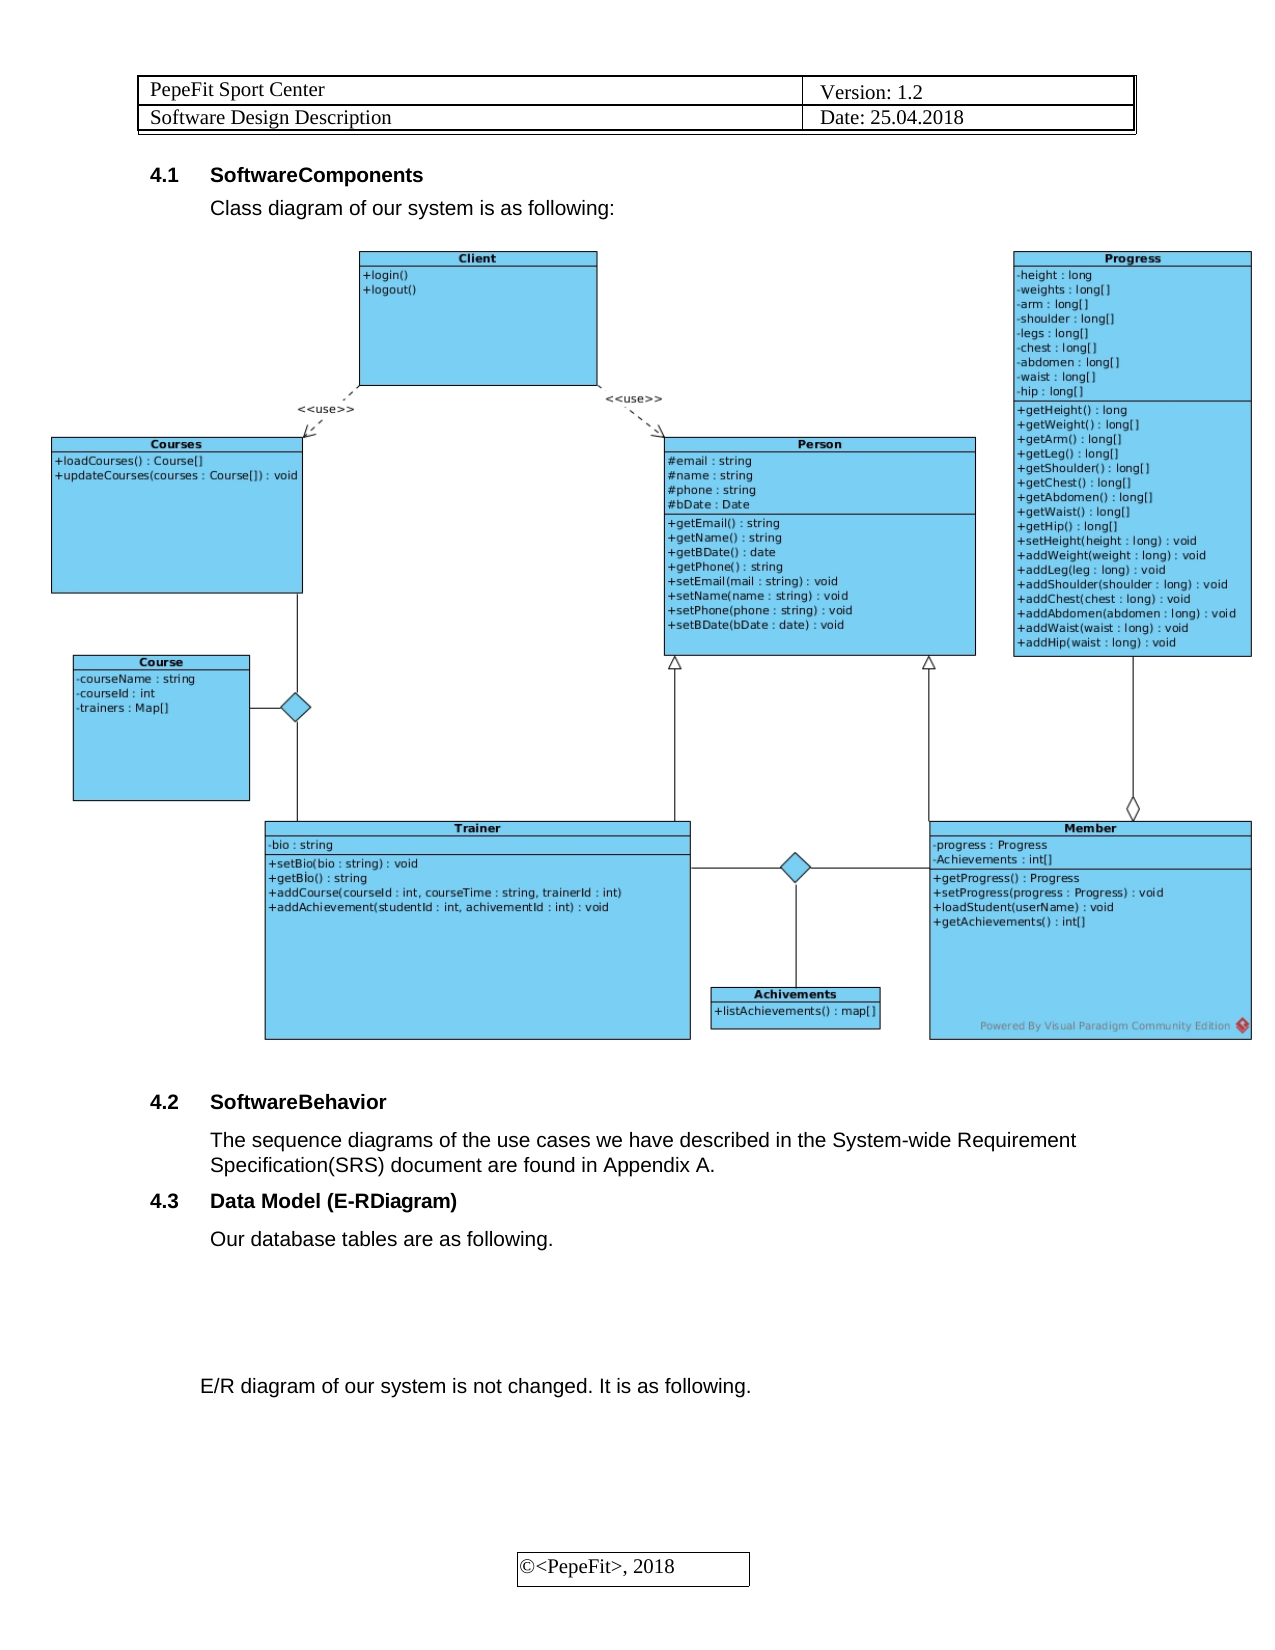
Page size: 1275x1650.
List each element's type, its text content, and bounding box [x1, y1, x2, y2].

text Our database tables are as following. [210, 1227, 1254, 1251]
picture [50, 249, 1255, 1043]
subtitle SoftwareComponents [150, 163, 1254, 187]
text E/R diagram of our system is not changed. It is as following. [50, 1374, 1254, 1398]
subtitle SoftwareBehavior [150, 1090, 1254, 1114]
text Class diagram of our system is as following: [210, 196, 1254, 220]
text The sequence diagrams of the use cases we have described in the System-wide Requirement Specification(SRS) document are found in Appendix A. [210, 1128, 1079, 1177]
subtitle Data Model (E-RDiagram) [150, 1188, 1254, 1212]
